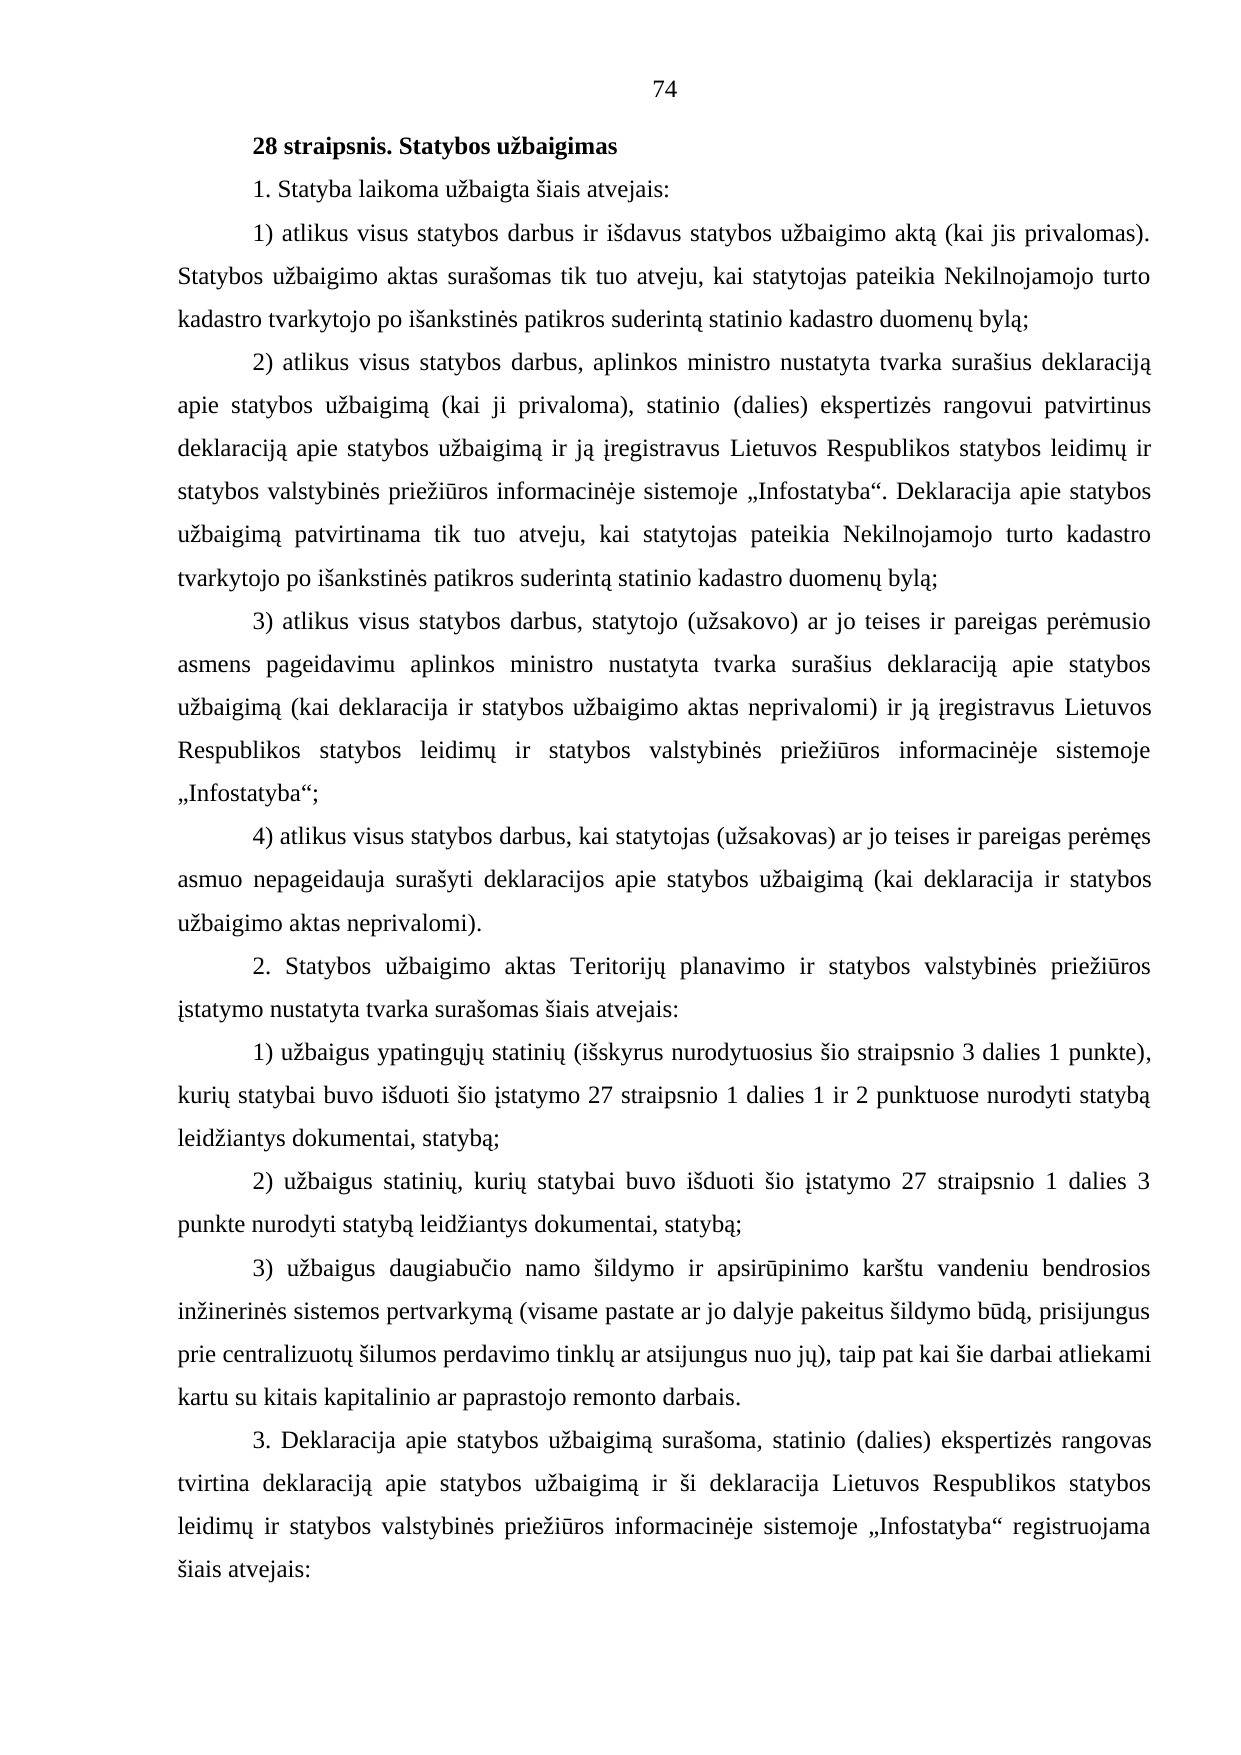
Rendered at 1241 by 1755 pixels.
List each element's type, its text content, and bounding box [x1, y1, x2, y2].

text 1) užbaigus ypatingųjų statinių (išskyrus nurodytuosius šio straipsnio 3 dalies 1 punkte), kurių statybai buvo išduoti šio įstatymo 27 straipsnio 1 dalies 1 ir 2 punktuose nurodyti statybą leidžiantys dokumentai, statybą; [177, 1037, 1152, 1152]
text 1. Statyba laikoma užbaigta šiais atvejais: [177, 174, 1152, 203]
text 4) atlikus visus statybos darbus, kai statytojas (užsakovas) ar jo teises ir pareigas perėmęs asmuo nepageidauja surašyti deklaracijos apie statybos užbaigimą (kai deklaracija ir statybos užbaigimo aktas neprivalomi). [177, 821, 1152, 936]
text 28 straipsnis. Statybos užbaigimas [177, 131, 1152, 160]
text 2) užbaigus statinių, kurių statybai buvo išduoti šio įstatymo 27 straipsnio 1 dalies 3 punkte nurodyti statybą leidžiantys dokumentai, statybą; [177, 1166, 1152, 1238]
text 1) atlikus visus statybos darbus ir išdavus statybos užbaigimo aktą (kai jis privalomas). Statybos užbaigimo aktas surašomas tik tuo atveju, kai statytojas pateikia Nekilnojamojo turto kadastro tvarkytojo po išankstinės patikros suderintą statinio kadastro duomenų bylą; [177, 218, 1152, 333]
text 2. Statybos užbaigimo aktas Teritorijų planavimo ir statybos valstybinės priežiūros įstatymo nustatyta tvarka surašomas šiais atvejais: [177, 951, 1152, 1023]
text 3) atlikus visus statybos darbus, statytojo (užsakovo) ar jo teises ir pareigas perėmusio asmens pageidavimu aplinkos ministro nustatyta tvarka surašius deklaraciją apie statybos užbaigimą (kai deklaracija ir statybos užbaigimo aktas neprivalomi) ir ją įregistravus Lietuvos Respublikos statybos leidimų ir statybos valstybinės priežiūros informacinėje sistemoje „Infostatyba“; [177, 606, 1152, 807]
text 3. Deklaracija apie statybos užbaigimą surašoma, statinio (dalies) ekspertizės rangovas tvirtina deklaraciją apie statybos užbaigimą ir ši deklaracija Lietuvos Respublikos statybos leidimų ir statybos valstybinės priežiūros informacinėje sistemoje „Infostatyba“ registruojama šiais atvejais: [177, 1425, 1152, 1583]
text 2) atlikus visus statybos darbus, aplinkos ministro nustatyta tvarka surašius deklaraciją apie statybos užbaigimą (kai ji privaloma), statinio (dalies) ekspertizės rangovui patvirtinus deklaraciją apie statybos užbaigimą ir ją įregistravus Lietuvos Respublikos statybos leidimų ir statybos valstybinės priežiūros informacinėje sistemoje „Infostatyba“. Deklaracija apie statybos užbaigimą patvirtinama tik tuo atveju, kai statytojas pateikia Nekilnojamojo turto kadastro tvarkytojo po išankstinės patikros suderintą statinio kadastro duomenų bylą; [177, 347, 1152, 591]
text 3) užbaigus daugiabučio namo šildymo ir apsirūpinimo karštu vandeniu bendrosios inžinerinės sistemos pertvarkymą (visame pastate ar jo dalyje pakeitus šildymo būdą, prisijungus prie centralizuotų šilumos perdavimo tinklų ar atsijungus nuo jų), taip pat kai šie darbai atliekami kartu su kitais kapitalinio ar paprastojo remonto darbais. [177, 1253, 1152, 1411]
